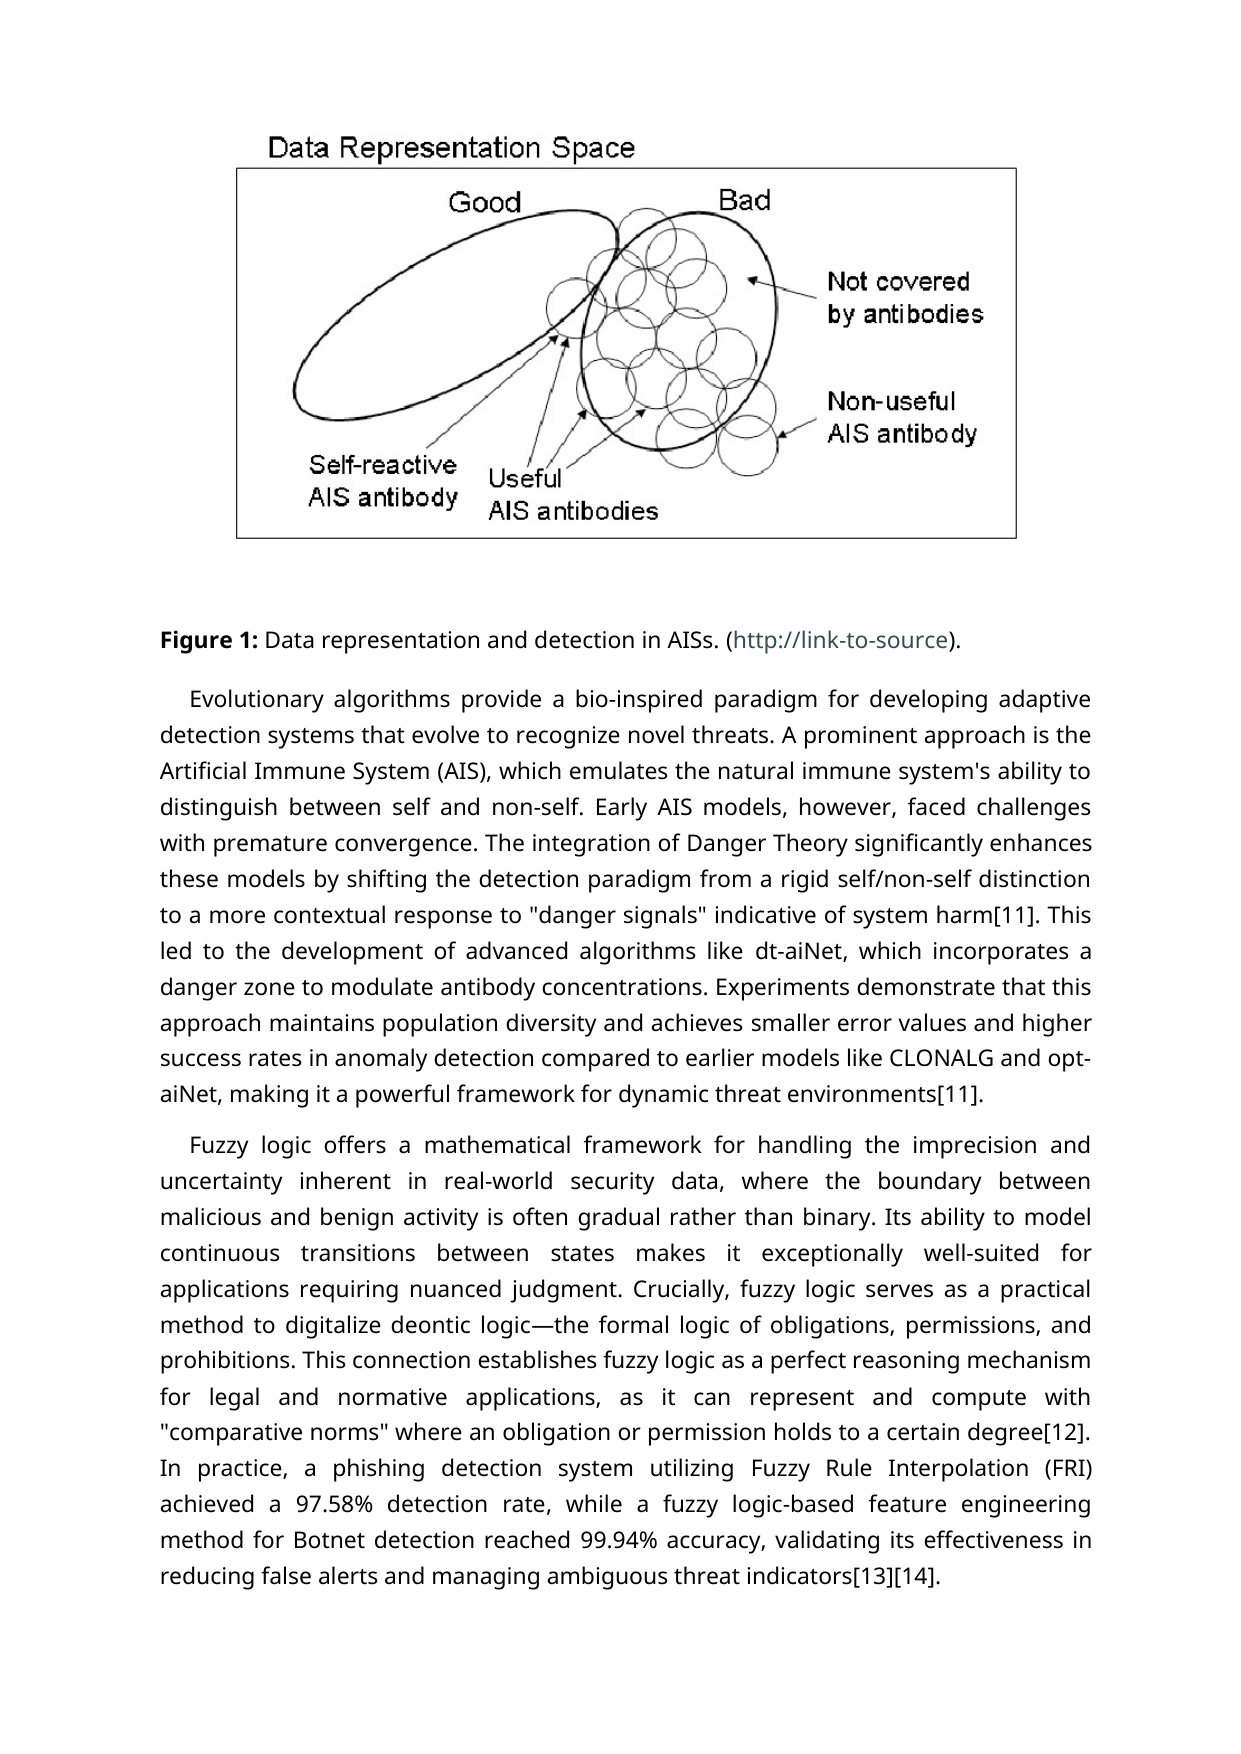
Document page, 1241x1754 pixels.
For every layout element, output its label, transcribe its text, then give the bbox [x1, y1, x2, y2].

text Figure 1: Data representation and detection in AISs. (http://link-to-source). [159, 624, 1093, 655]
text Fuzzy logic offers a mathematical framework for handling the imprecision and uncertainty inherent in real-world security data, where the boundary between malicious and benign activity is often gradual rather than binary. Its ability to model continuous transitions between states makes it exceptionally well-suited for applications requiring nuanced judgment. Crucially, fuzzy logic serves as a practical method to digitalize deontic logic—the formal logic of obligations, permissions, and prohibitions. This connection establishes fuzzy logic as a perfect reasoning mechanism for legal and normative applications, as it can represent and compute with "comparative norms" where an obligation or permission holds to a certain degree[12]. In practice, a phishing detection system utilizing Fuzzy Rule Interpolation (FRI) achieved a 97.58% detection rate, while a fuzzy logic-based feature engineering method for Botnet detection reached 99.94% accuracy, validating its effectiveness in reducing false alerts and managing ambiguous threat indicators[13][14]. [159, 1129, 1093, 1591]
text Evolutionary algorithms provide a bio-inspired paradigm for developing adaptive detection systems that evolve to recognize novel threats. A prominent approach is the Artificial Immune System (AIS), which emulates the natural immune system's ability to distinguish between self and non-self. Early AIS models, however, faced challenges with premature convergence. The integration of Danger Theory significantly enhances these models by shifting the detection paradigm from a rigid self/non-self distinction to a more contextual response to "danger signals" indicative of system harm[11]. This led to the development of advanced algorithms like dt-aiNet, which incorporates a danger zone to modulate antibody concentrations. Experiments demonstrate that this approach maintains population diversity and achieves smaller error values and higher success rates in anomaly detection compared to earlier models like CLONALG and opt-aiNet, making it a powerful framework for dynamic threat environments[11]. [159, 683, 1093, 1109]
picture [235, 123, 1018, 540]
